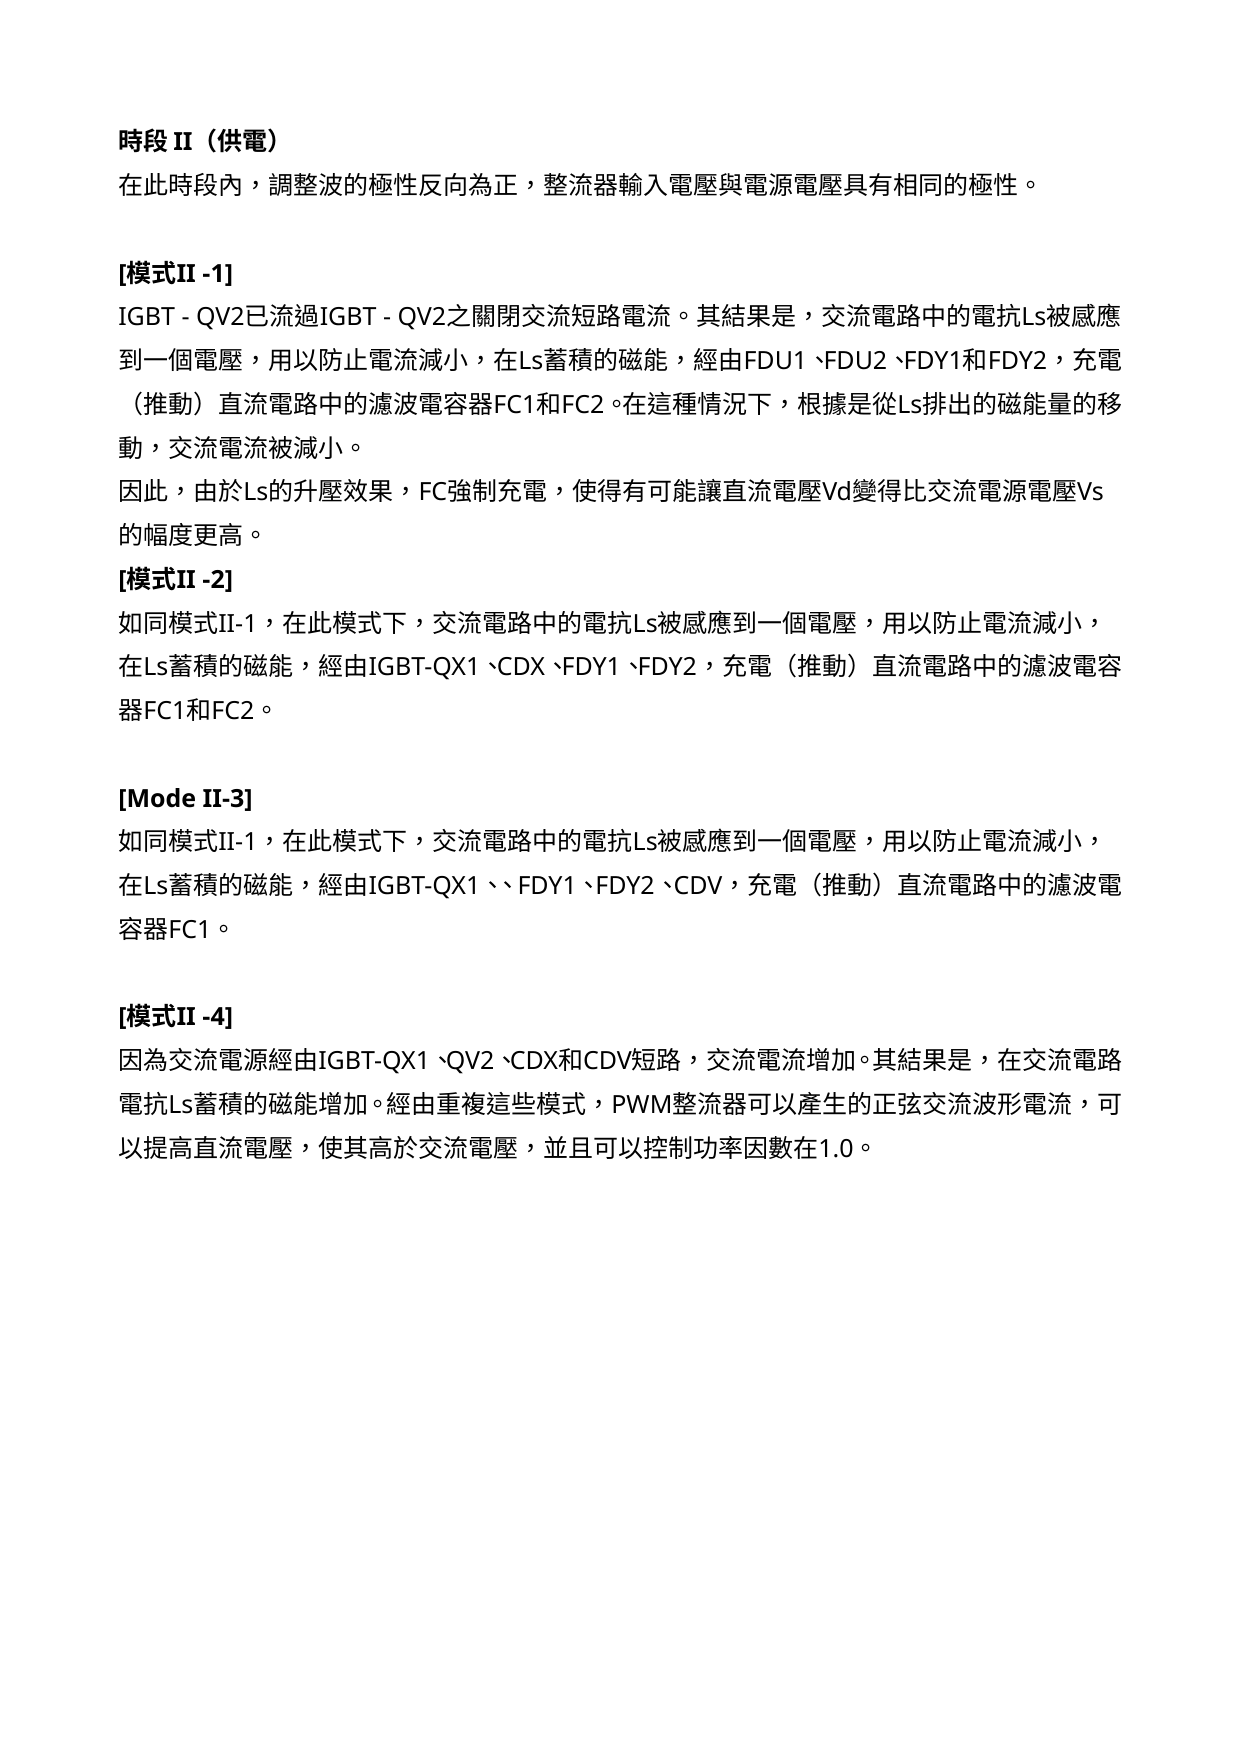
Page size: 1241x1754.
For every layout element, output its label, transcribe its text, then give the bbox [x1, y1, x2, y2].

text 因為交流電源經由IGBT-QX1、QV2、CDX和CDV短路，交流電流增加。其結果是，在交流電路電抗Ls蓄積的磁能增加。經由重複這些模式，PWM整流器可以產生的正弦交流波形電流，可以提高直流電壓，使其高於交流電壓，並且可以控制功率因數在1.0。 [118, 1033, 1122, 1164]
text 如同模式II-1，在此模式下，交流電路中的電抗Ls被感應到一個電壓，用以防止電流減小，在Ls蓄積的磁能，經由IGBT-QX1、CDX、FDY1、FDY2，充電（推動）直流電路中的濾波電容器FC1和FC2。 [118, 596, 1122, 727]
text [模式II -2] [118, 552, 1122, 596]
text IGBT - QV2已流過IGBT - QV2之關閉交流短路電流。其結果是，交流電路中的電抗Ls被感應到一個電壓，用以防止電流減小，在Ls蓄積的磁能，經由FDU1、FDU2、FDY1和FDY2，充電（推動）直流電路中的濾波電容器FC1和FC2。在這種情況下，根據是從Ls排出的磁能量的移動，交流電流被減小。 [118, 289, 1122, 464]
text [模式II -4] [118, 989, 1122, 1033]
text [Mode II-3] [118, 771, 1122, 814]
text 因此，由於Ls的升壓效果，FC強制充電，使得有可能讓直流電壓Vd變得比交流電源電壓Vs的幅度更高。 [118, 464, 1122, 552]
text 時段II（供電） [118, 114, 1122, 158]
text 在此時段內，調整波的極性反向為正，整流器輸入電壓與電源電壓具有相同的極性。 [118, 158, 1122, 202]
text [模式II -1] [118, 246, 1122, 289]
text 如同模式II-1，在此模式下，交流電路中的電抗Ls被感應到一個電壓，用以防止電流減小，在Ls蓄積的磁能，經由IGBT-QX1、、FDY1、FDY2、CDV，充電（推動）直流電路中的濾波電容器FC1。 [118, 814, 1122, 946]
